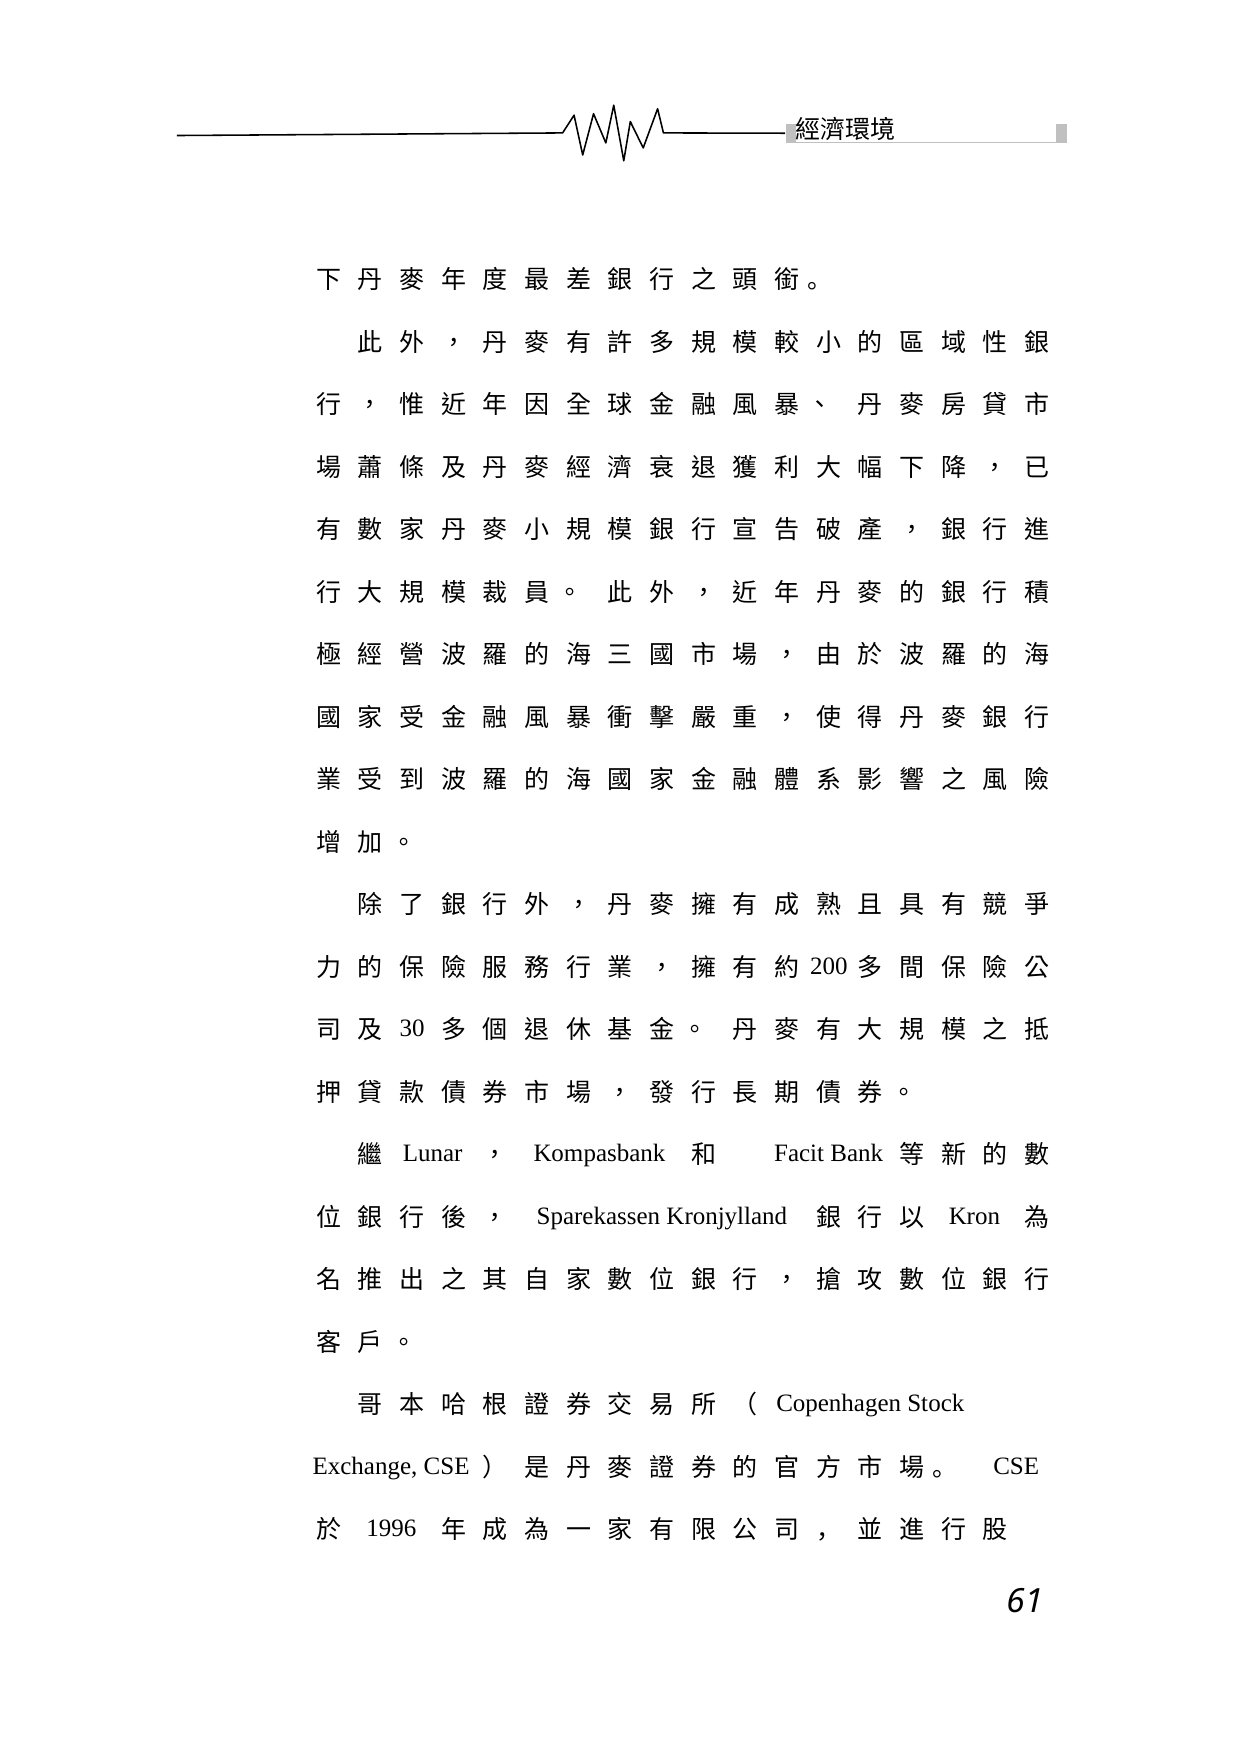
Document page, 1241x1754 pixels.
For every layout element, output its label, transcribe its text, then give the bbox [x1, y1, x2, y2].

text 此外，丹麥有許多規模較小的區域性銀行，惟近年因全球金融風暴、丹麥房貸市場蕭條及丹麥經濟衰退獲利大幅下降，已有數家丹麥小規模銀行宣告破產，銀行進行大規模裁員。此外，近年丹麥的銀行積極經營波羅的海三國市場，由於波羅的海國家受金融風暴衝擊嚴重，使得丹麥銀行業受到波羅的海國家金融體系影響之風險增加。 [281, 299, 1058, 861]
text 繼Lunar，Kompasbank和 Facit Bank等新的數位銀行後，Sparekassen Kronjylland銀行以Kron為名推出之其自家數位銀行，搶攻數位銀行客戶。 [281, 1111, 1058, 1361]
text 除了銀行外，丹麥擁有成熟且具有競爭力的保險服務行業，擁有約200多間保險公司及30多個退休基金。丹麥有大規模之抵押貸款債券市場，發行長期債券。 [281, 861, 1058, 1111]
text 下丹麥年度最差銀行之頭銜。 [281, 236, 1058, 299]
text 哥本哈根證券交易所（Copenhagen Stock Exchange, CSE）是丹麥證券的官方市場。CSE於1996年成為一家有限公司，並進行股 [281, 1361, 1058, 1549]
